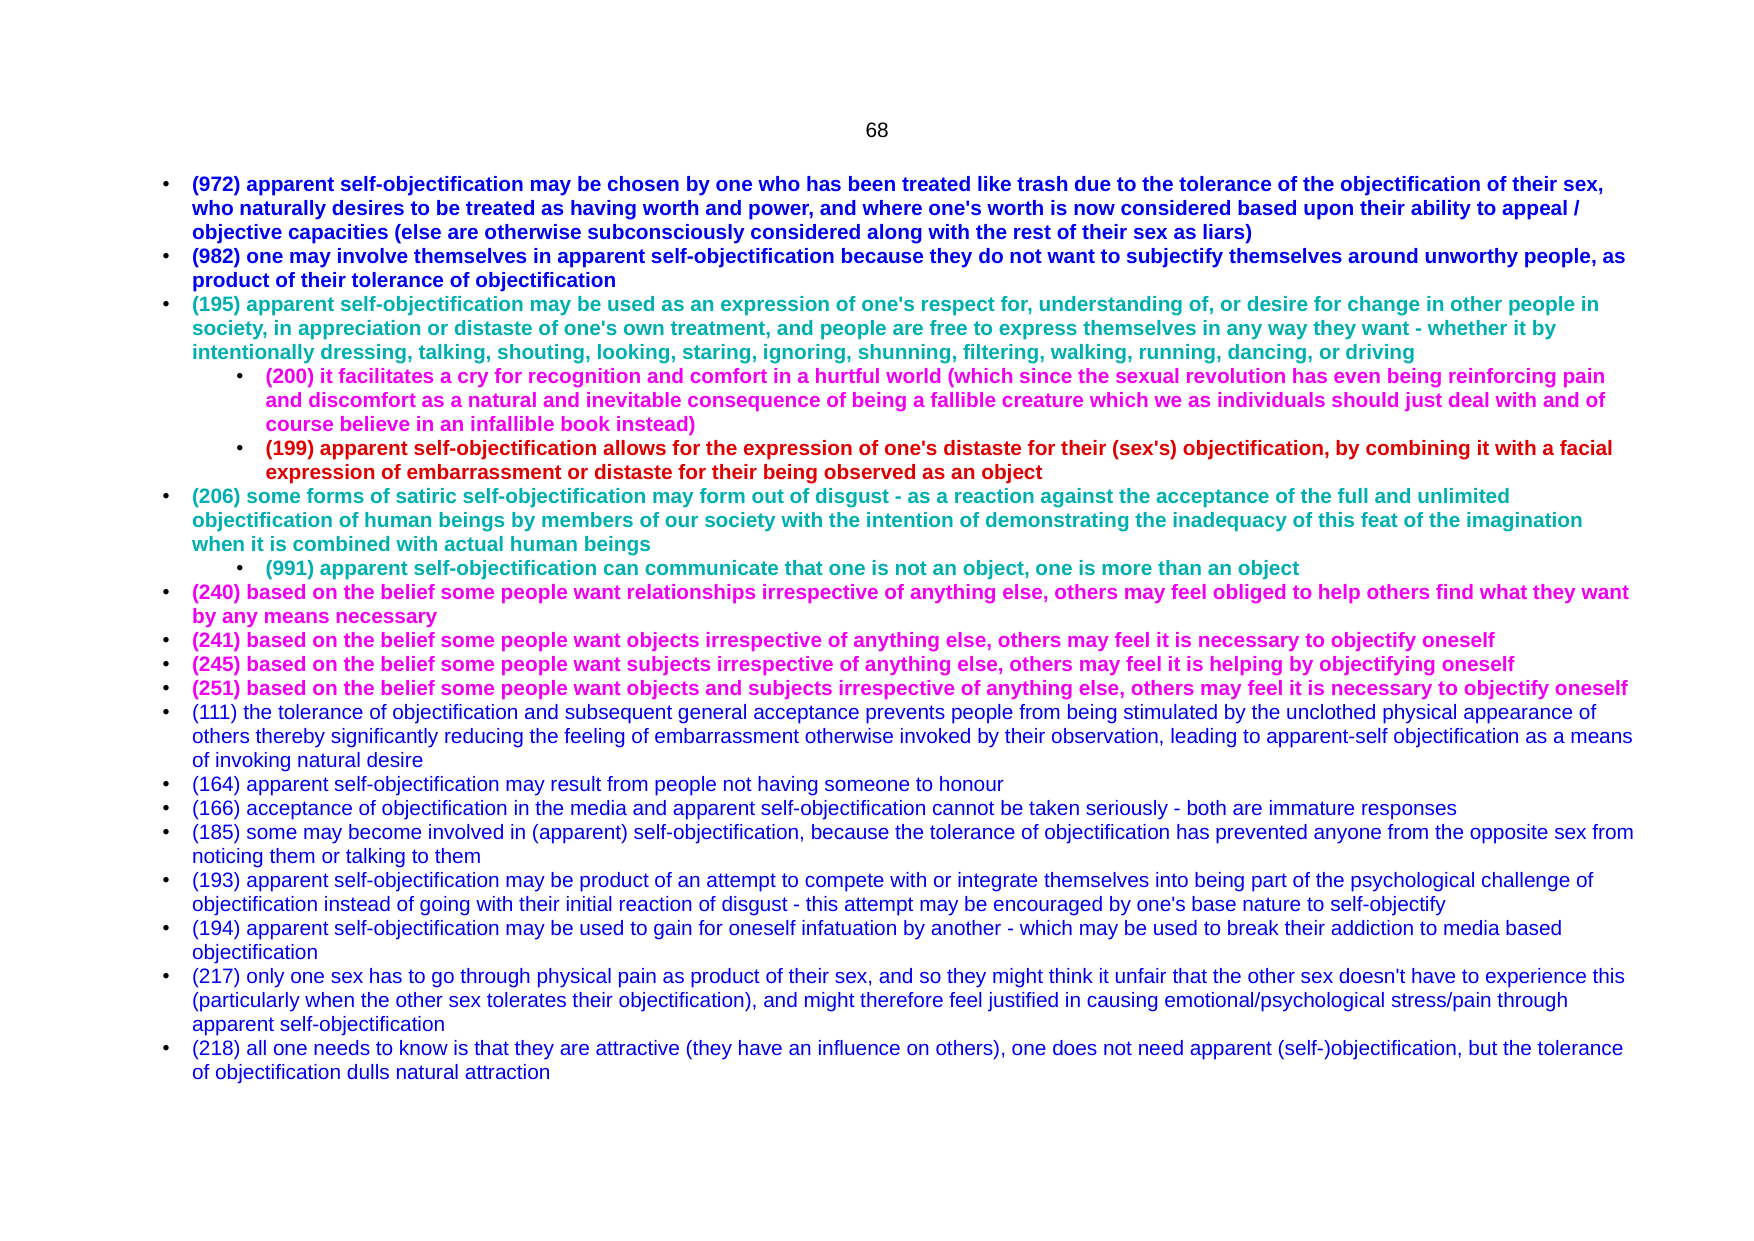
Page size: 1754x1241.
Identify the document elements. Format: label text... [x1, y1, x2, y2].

list (218) all one needs to know is that they are attractive (they have an influence on others), one does not need apparent (self-)objectification, but the tolerance of objectification dulls natural attraction [162, 1036, 1636, 1084]
list (240) based on the belief some people want relationships irrespective of anything else, others may feel obliged to help others find what they want by any means necessary [162, 579, 1636, 628]
list (982) one may involve themselves in apparent self-objectification because they do not want to subjectify themselves around unworthy people, as product of their tolerance of objectification [162, 243, 1636, 292]
list (166) acceptance of objectification in the media and apparent self-objectification cannot be taken seriously - both are immature responses [162, 796, 1636, 820]
list (195) apparent self-objectification may be used as an expression of one's respect for, understanding of, or desire for change in other people in society, in appreciation or distaste of one's own treatment, and people are free to express themselves in any way they want - whether it by intentionally dressing, talking, shouting, looking, staring, ignoring, shunning, filtering, walking, running, dancing, or driving [162, 292, 1636, 363]
list (185) some may become involved in (apparent) self-objectification, because the tolerance of objectification has prevented anyone from the opposite sex from noticing them or talking to them [162, 820, 1636, 868]
list (241) based on the belief some people want objects irrespective of anything else, others may feel it is necessary to objectify oneself [162, 628, 1636, 652]
list (200) it facilitates a cry for recognition and comfort in a hurtful world (which since the sexual revolution has even being reinforcing pain and discomfort as a natural and inevitable consequence of being a fallible creature which we as individuals should just deal with and of course believe in an infallible book instead) [236, 363, 1636, 436]
list (111) the tolerance of objectification and subsequent general acceptance prevents people from being stimulated by the unclothed physical appearance of others thereby significantly reducing the feeling of embarrassment otherwise invoked by their observation, leading to apparent-self objectification as a means of invoking natural desire [162, 700, 1636, 772]
list (972) apparent self-objectification may be chosen by one who has been treated like trash due to the tolerance of the objectification of their sex, who naturally desires to be treated as having worth and power, and where one's worth is now considered based upon their ability to appeal / objective capacities (else are otherwise subconsciously considered along with the rest of their sex as liars) [162, 172, 1636, 243]
list (194) apparent self-objectification may be used to gain for oneself infatuation by another - which may be used to break their addiction to media based objectification [162, 916, 1636, 964]
list (193) apparent self-objectification may be product of an attempt to compete with or integrate themselves into being part of the psychological challenge of objectification instead of going with their initial reaction of disgust - this attempt may be encouraged by one's base nature to self-objectify [162, 868, 1636, 916]
list (251) based on the belief some people want objects and subjects irrespective of anything else, others may feel it is necessary to objectify oneself [162, 676, 1636, 700]
list (199) apparent self-objectification allows for the expression of one's distaste for their (sex's) objectification, by combining it with a facial expression of embarrassment or distaste for their being observed as an object [236, 436, 1636, 483]
list (164) apparent self-objectification may result from people not having someone to honour [162, 772, 1636, 796]
list (206) some forms of satiric self-objectification may form out of disgust - as a reaction against the acceptance of the full and unlimited objectification of human beings by members of our society with the intention of demonstrating the inadequacy of this feat of the imagination when it is combined with actual human beings [162, 483, 1636, 556]
list (245) based on the belief some people want subjects irrespective of anything else, others may feel it is helping by objectifying oneself [162, 652, 1636, 676]
list (991) apparent self-objectification can communicate that one is not an object, one is more than an object [236, 556, 1636, 579]
list (217) only one sex has to go through physical pain as product of their sex, and so they might think it unfair that the other sex doesn't have to experience this (particularly when the other sex tolerates their objectification), and might therefore feel justified in causing emotional/psychological stress/pain through apparent self-objectification [162, 964, 1636, 1036]
